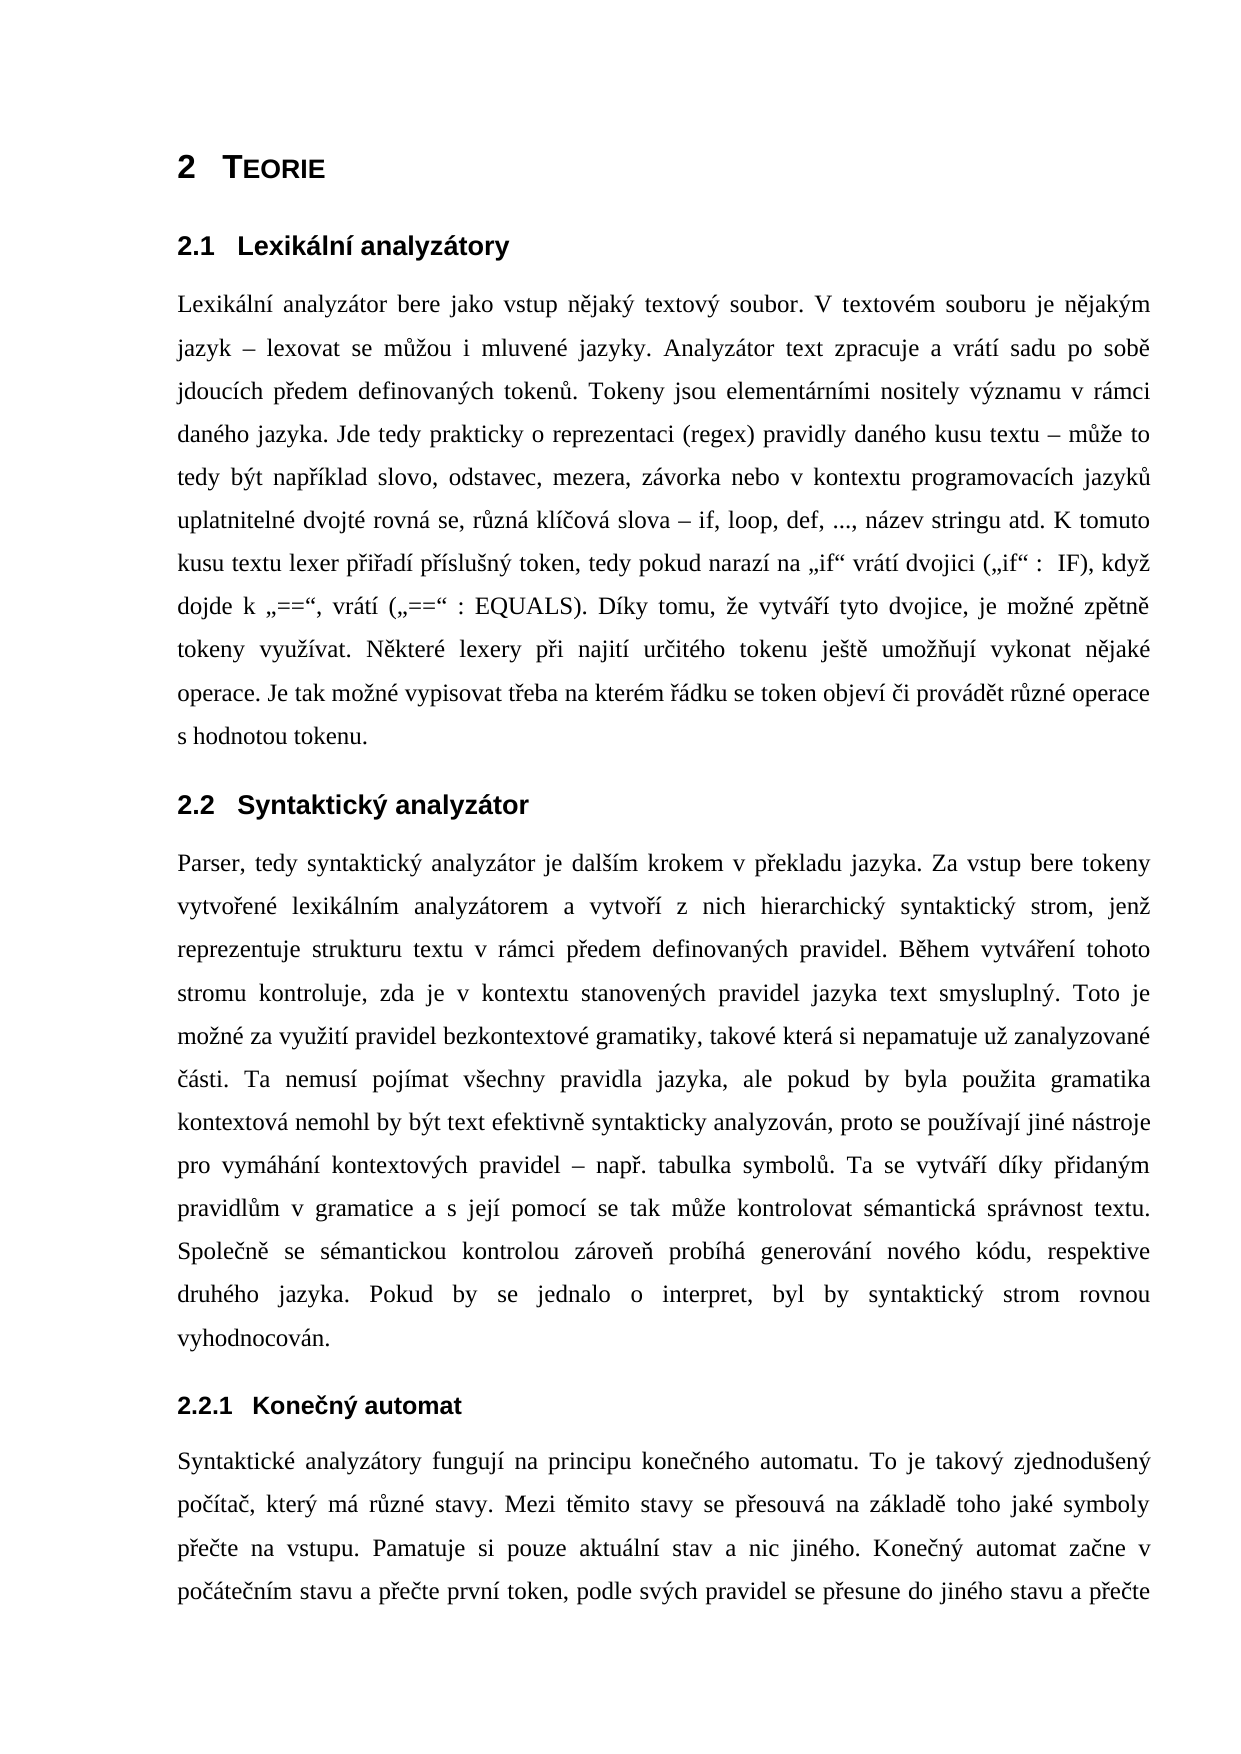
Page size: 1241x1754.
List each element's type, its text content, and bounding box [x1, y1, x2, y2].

subtitle Konečný automat [177, 1391, 1152, 1419]
subtitle Teorie [177, 148, 1152, 186]
text Parser, tedy syntaktický analyzátor je dalším krokem v překladu jazyka. Za vstup bere tokeny vytvořené lexikálním analyzátorem a vytvoří z nich hierarchický syntaktický strom, jenž reprezentuje strukturu textu v rámci předem definovaných pravidel. Během vytváření tohoto stromu kontroluje, zda je v kontextu stanovených pravidel jazyka text smysluplný. Toto je možné za využití pravidel bezkontextové gramatiky, takové která si nepamatuje už zanalyzované části. Ta nemusí pojímat všechny pravidla jazyka, ale pokud by byla použita gramatika kontextová nemohl by být text efektivně syntakticky analyzován, proto se používají jiné nástroje pro vymáhání kontextových pravidel – např. tabulka symbolů. Ta se vytváří díky přidaným pravidlům v gramatice a s její pomocí se tak může kontrolovat sémantická správnost textu. Společně se sémantickou kontrolou zároveň probíhá generování nového kódu, respektive druhého jazyka. Pokud by se jednalo o interpret, byl by syntaktický strom rovnou vyhodnocován. [177, 848, 1152, 1351]
subtitle Lexikální analyzátory [177, 230, 1152, 261]
subtitle Syntaktický analyzátor [177, 789, 1152, 820]
text Lexikální analyzátor bere jako vstup nějaký textový soubor. V textovém souboru je nějakým jazyk – lexovat se můžou i mluvené jazyky. Analyzátor text zpracuje a vrátí sadu po sobě jdoucích předem definovaných tokenů. Tokeny jsou elementárními nositely významu v rámci daného jazyka. Jde tedy prakticky o reprezentaci (regex) pravidly daného kusu textu – může to tedy být například slovo, odstavec, mezera, závorka nebo v kontextu programovacích jazyků uplatnitelné dvojté rovná se, různá klíčová slova – if, loop, def, ..., název stringu atd. K tomuto kusu textu lexer přiřadí příslušný token, tedy pokud narazí na „if“ vrátí dvojici („if“ : IF), když dojde k „==“, vrátí („==“ : EQUALS). Díky tomu, že vytváří tyto dvojice, je možné zpětně tokeny využívat. Některé lexery při najití určitého tokenu ještě umožňují vykonat nějaké operace. Je tak možné vypisovat třeba na kterém řádku se token objeví či provádět různé operace s hodnotou tokenu. [177, 289, 1152, 749]
text Syntaktické analyzátory fungují na principu konečného automatu. To je takový zjednodušený počítač, který má různé stavy. Mezi těmito stavy se přesouvá na základě toho jaké symboly přečte na vstupu. Pamatuje si pouze aktuální stav a nic jiného. Konečný automat začne v počátečním stavu a přečte první token, podle svých pravidel se přesune do jiného stavu a přečte [177, 1446, 1152, 1604]
